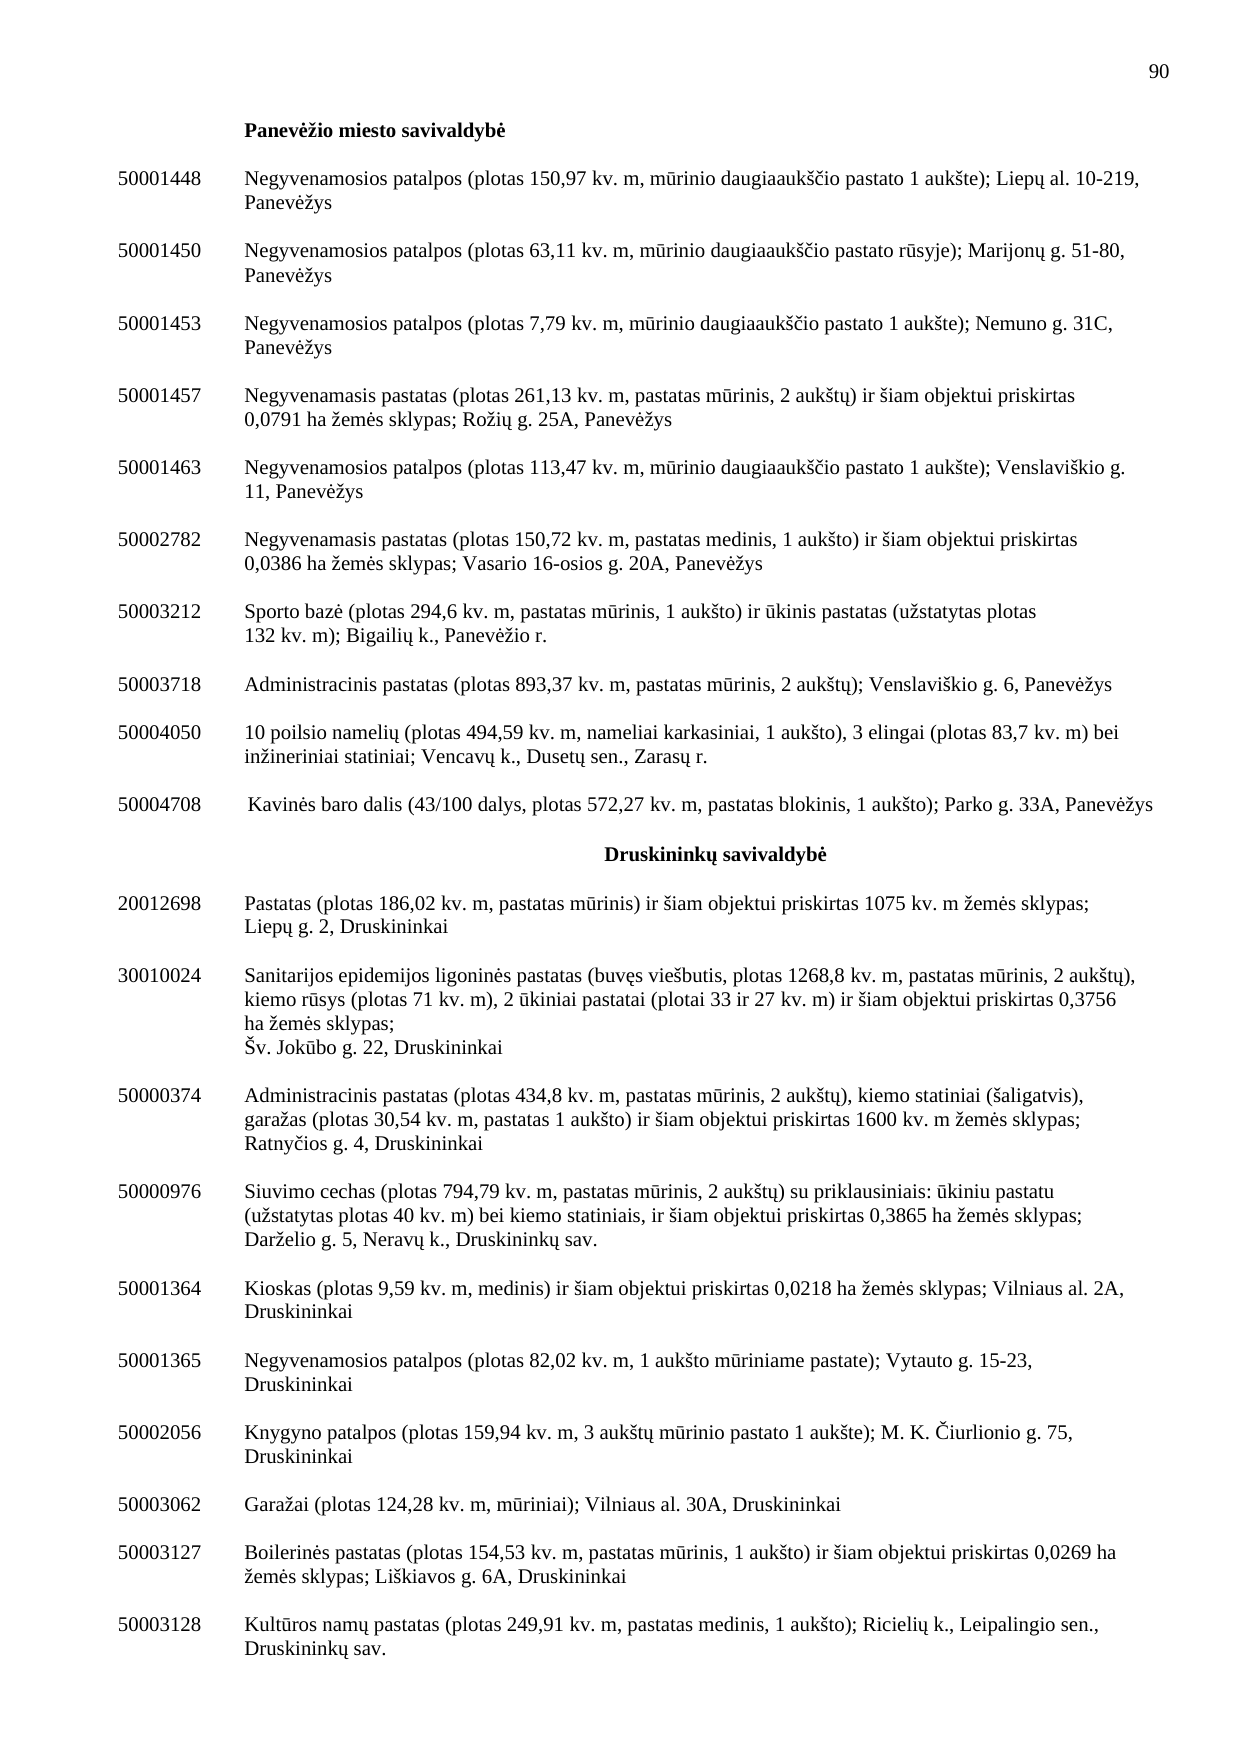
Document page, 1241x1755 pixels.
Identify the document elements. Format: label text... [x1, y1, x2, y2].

table_cell [1163, 383, 1178, 431]
table_cell [1193, 383, 1198, 431]
table_cell [101, 1396, 1198, 1420]
table_cell [1148, 1540, 1163, 1588]
table_cell [1148, 455, 1163, 503]
table_cell [1198, 696, 1240, 720]
table_cell Negyvenamasis pastatas (plotas 150,72 kv. m, pastatas medinis, 1 aukšto) ir šiam objektui priskirtas 0,0386 ha žemės sklypas; Vasario 16-osios g. 20A, Panevėžys [233, 527, 1148, 575]
table_cell [1198, 142, 1240, 166]
table_cell [1198, 842, 1240, 866]
table_cell [1163, 1179, 1178, 1251]
table_cell [1198, 818, 1240, 842]
table_cell [1198, 118, 1240, 142]
table_cell Administracinis pastatas (plotas 434,8 kv. m, pastatas mūrinis, 2 aukštų), kiemo statiniai (šaligatvis), garažas (plotas 30,54 kv. m, pastatas 1 aukšto) ir šiam objektui priskirtas 1600 kv. m žemės sklypas; Ratnyčios g. 4, Druskininkai [233, 1083, 1148, 1155]
table_cell [1148, 599, 1163, 647]
table_cell [1163, 1540, 1178, 1588]
table_cell [101, 503, 1198, 527]
table_cell [101, 575, 1198, 599]
table_cell [1193, 1275, 1198, 1323]
table_cell [101, 287, 1198, 311]
table_cell [101, 431, 1198, 455]
table_cell [1193, 599, 1198, 647]
table_cell Panevėžio miesto savivaldybė [233, 118, 1198, 142]
table_cell 50004050 [101, 720, 233, 768]
table_cell [1163, 1612, 1178, 1660]
table_cell [1178, 1540, 1192, 1588]
table_cell [101, 866, 1198, 890]
table_cell [101, 214, 1198, 238]
table_cell [1198, 1588, 1240, 1612]
table_cell [1178, 1492, 1192, 1516]
table_cell [1178, 527, 1192, 575]
table_cell [1198, 455, 1240, 503]
table_cell [1198, 527, 1240, 575]
table_cell [1198, 1420, 1240, 1468]
table_cell [1178, 166, 1192, 214]
table_cell [101, 696, 1198, 720]
table_cell [1198, 672, 1240, 696]
table_cell Negyvenamosios patalpos (plotas 63,11 kv. m, mūrinio daugiaaukščio pastato rūsyje); Marijonų g. 51-80, Panevėžys [233, 239, 1178, 287]
table_cell Administracinis pastatas (plotas 893,37 kv. m, pastatas mūrinis, 2 aukštų); Venslaviškio g. 6, Panevėžys [233, 672, 1148, 696]
table_cell 50000374 [101, 1083, 233, 1155]
table_cell [1198, 1251, 1240, 1275]
table_cell [1178, 1348, 1192, 1396]
table_cell [1198, 1275, 1240, 1323]
table_cell [1148, 1612, 1163, 1660]
table_cell 50003128 [101, 1612, 233, 1660]
table_cell 50000976 [101, 1179, 233, 1251]
table_cell Knygyno patalpos (plotas 159,94 kv. m, 3 aukštų mūrinio pastato 1 aukšte); M. K. Čiurlionio g. 75, Druskininkai [233, 1420, 1178, 1468]
table_cell [1198, 311, 1240, 359]
table_cell [1148, 1179, 1163, 1251]
table_cell [1148, 1348, 1163, 1396]
table_cell [101, 142, 1198, 166]
table_cell [1178, 672, 1192, 696]
table_cell [101, 1324, 1198, 1348]
table_cell [1193, 672, 1198, 696]
table_cell [1178, 1179, 1192, 1251]
table_cell [1178, 1612, 1192, 1660]
table_cell [1178, 599, 1192, 647]
table_cell 50004708 [101, 792, 233, 818]
table_cell [1198, 1155, 1240, 1179]
table_cell Boilerinės pastatas (plotas 154,53 kv. m, pastatas mūrinis, 1 aukšto) ir šiam objektui priskirtas 0,0269 ha žemės sklypas; Liškiavos g. 6A, Druskininkai [233, 1540, 1148, 1588]
table_cell [1178, 963, 1192, 1059]
table_cell [1193, 1348, 1198, 1396]
table_cell Negyvenamosios patalpos (plotas 82,02 kv. m, 1 aukšto mūriniame pastate); Vytauto g. 15-23, Druskininkai [233, 1348, 1148, 1396]
table_cell [1193, 963, 1198, 1059]
table_cell [101, 648, 1198, 672]
table_cell [1198, 503, 1240, 527]
table_cell [1198, 383, 1240, 431]
table_cell [1198, 890, 1240, 938]
table_cell 50003127 [101, 1540, 233, 1588]
table_cell Negyvenamosios patalpos (plotas 7,79 kv. m, mūrinio daugiaaukščio pastato 1 aukšte); Nemuno g. 31C, Panevėžys [233, 311, 1163, 359]
table_cell 50002782 [101, 527, 233, 575]
table_cell [1198, 1516, 1240, 1540]
table_cell [1163, 599, 1178, 647]
table_cell 50001448 [101, 166, 233, 214]
table_cell [1178, 720, 1192, 768]
table_cell [1193, 166, 1198, 214]
table_cell [1198, 214, 1240, 238]
table_cell [1148, 890, 1163, 938]
table_cell [1193, 239, 1198, 287]
table_cell [1178, 1083, 1192, 1155]
table_cell [1193, 1420, 1198, 1468]
table_cell 30010024 [101, 963, 233, 1059]
table_cell Sanitarijos epidemijos ligoninės pastatas (buvęs viešbutis, plotas 1268,8 kv. m, pastatas mūrinis, 2 aukštų), kiemo rūsys (plotas 71 kv. m), 2 ūkiniai pastatai (plotai 33 ir 27 kv. m) ir šiam objektui priskirtas 0,3756 ha žemės sklypas; Šv. Jokūbo g. 22, Druskininkai [233, 963, 1148, 1059]
table_cell [1198, 575, 1240, 599]
table_cell 50001463 [101, 455, 233, 503]
table_cell [1193, 890, 1198, 938]
table_cell [101, 1516, 1198, 1540]
table_cell [101, 1588, 1198, 1612]
table_cell [1198, 431, 1240, 455]
table_cell [1198, 1540, 1240, 1588]
table_cell [101, 118, 233, 142]
table_cell [101, 818, 1198, 842]
table_cell [1178, 311, 1192, 359]
table_cell [1148, 720, 1163, 768]
table_cell 50003062 [101, 1492, 233, 1516]
table_cell [1193, 1083, 1198, 1155]
table_cell [1193, 1612, 1198, 1660]
table_cell [1163, 672, 1178, 696]
table_cell [1198, 939, 1240, 963]
table_cell 50003718 [101, 672, 233, 696]
table_cell [1178, 239, 1192, 287]
table_cell [1198, 792, 1240, 818]
table_cell [1178, 1275, 1192, 1323]
table_cell 50003212 [101, 599, 233, 647]
table_cell Druskininkų savivaldybė [233, 842, 1198, 866]
table_cell [1178, 890, 1192, 938]
table_cell 50001364 [101, 1275, 233, 1323]
table_cell Siuvimo cechas (plotas 794,79 kv. m, pastatas mūrinis, 2 aukštų) su priklausiniais: ūkiniu pastatu (užstatytas plotas 40 kv. m) bei kiemo statiniais, ir šiam objektui priskirtas 0,3865 ha žemės sklypas; Darželio g. 5, Neravų k., Druskininkų sav. [233, 1179, 1148, 1251]
table_cell Negyvenamosios patalpos (plotas 150,97 kv. m, mūrinio daugiaaukščio pastato 1 aukšte); Liepų al. 10-219, Panevėžys [233, 166, 1178, 214]
table_cell [1198, 166, 1240, 214]
table_cell [1198, 1083, 1240, 1155]
table_cell Kultūros namų pastatas (plotas 249,91 kv. m, pastatas medinis, 1 aukšto); Ricielių k., Leipalingio sen., Druskininkų sav. [233, 1612, 1148, 1660]
table_cell [1148, 527, 1163, 575]
table_cell [101, 842, 233, 866]
table_cell [1198, 1468, 1240, 1492]
table_cell 50001453 [101, 311, 233, 359]
table_cell [1198, 1324, 1240, 1348]
table_cell [1163, 1083, 1178, 1155]
table_cell 50001450 [101, 239, 233, 287]
table_cell [101, 1660, 1198, 1684]
table_cell [1198, 1612, 1240, 1660]
table_cell [101, 1155, 1198, 1179]
table_cell [1163, 455, 1178, 503]
table_cell [1178, 1420, 1192, 1468]
table_cell 10 poilsio namelių (plotas 494,59 kv. m, nameliai karkasiniai, 1 aukšto), 3 elingai (plotas 83,7 kv. m) bei inžineriniai statiniai; Vencavų k., Dusetų sen., Zarasų r. [233, 720, 1148, 768]
table_cell [1178, 455, 1192, 503]
table_cell [1193, 1492, 1198, 1516]
table_cell [1148, 383, 1163, 431]
table_cell [1193, 455, 1198, 503]
table_cell [1198, 359, 1240, 383]
table_cell [1198, 768, 1240, 792]
table_cell [1198, 599, 1240, 647]
table_cell [101, 939, 1198, 963]
table_cell 50001457 [101, 383, 233, 431]
table_cell [1193, 527, 1198, 575]
table_cell [1198, 1396, 1240, 1420]
table_cell [1148, 672, 1163, 696]
table_cell [1198, 963, 1240, 1059]
table_cell [101, 359, 1198, 383]
table_cell [1193, 311, 1198, 359]
table_cell [1148, 963, 1163, 1059]
table_cell 50002056 [101, 1420, 233, 1468]
table_cell Kavinės baro dalis (43/100 dalys, plotas 572,27 kv. m, pastatas blokinis, 1 aukšto); Parko g. 33A, Panevėžys [233, 792, 1198, 818]
table_cell [1198, 287, 1240, 311]
table_cell [1198, 239, 1240, 287]
table_cell 20012698 [101, 890, 233, 938]
table_cell 50001365 [101, 1348, 233, 1396]
table_cell [1198, 1179, 1240, 1251]
table_cell [1198, 720, 1240, 768]
table_cell [1163, 311, 1178, 359]
table_cell [1198, 1059, 1240, 1083]
table_cell [1198, 1492, 1240, 1516]
table_cell [101, 1059, 1198, 1083]
table_cell Negyvenamosios patalpos (plotas 113,47 kv. m, mūrinio daugiaaukščio pastato 1 aukšte); Venslaviškio g. 11, Panevėžys [233, 455, 1148, 503]
table_cell [1198, 866, 1240, 890]
table_cell [1163, 720, 1178, 768]
table_cell [1148, 1492, 1163, 1516]
table_cell [1148, 1275, 1163, 1323]
table_cell [1163, 1275, 1178, 1323]
table_cell [101, 1468, 1198, 1492]
table_cell [101, 1251, 1198, 1275]
table_cell [1193, 720, 1198, 768]
table_cell [1198, 1348, 1240, 1396]
table_cell [1193, 1179, 1198, 1251]
table_cell [1178, 383, 1192, 431]
table_cell Kioskas (plotas 9,59 kv. m, medinis) ir šiam objektui priskirtas 0,0218 ha žemės sklypas; Vilniaus al. 2A, Druskininkai [233, 1275, 1148, 1323]
table_cell [1198, 1660, 1240, 1684]
table_cell [1198, 648, 1240, 672]
table_cell [101, 768, 1198, 792]
table_cell [1163, 963, 1178, 1059]
table_cell Negyvenamasis pastatas (plotas 261,13 kv. m, pastatas mūrinis, 2 aukštų) ir šiam objektui priskirtas 0,0791 ha žemės sklypas; Rožių g. 25A, Panevėžys [233, 383, 1148, 431]
table_cell [1163, 1492, 1178, 1516]
table_cell [1148, 1083, 1163, 1155]
table_cell [1163, 527, 1178, 575]
table_cell Garažai (plotas 124,28 kv. m, mūriniai); Vilniaus al. 30A, Druskininkai [233, 1492, 1148, 1516]
table_cell [1163, 890, 1178, 938]
table_cell [1193, 1540, 1198, 1588]
table_cell Pastatas (plotas 186,02 kv. m, pastatas mūrinis) ir šiam objektui priskirtas 1075 kv. m žemės sklypas; Liepų g. 2, Druskininkai [233, 890, 1148, 938]
table_cell [1163, 1348, 1178, 1396]
table_cell Sporto bazė (plotas 294,6 kv. m, pastatas mūrinis, 1 aukšto) ir ūkinis pastatas (užstatytas plotas 132 kv. m); Bigailių k., Panevėžio r. [233, 599, 1148, 647]
